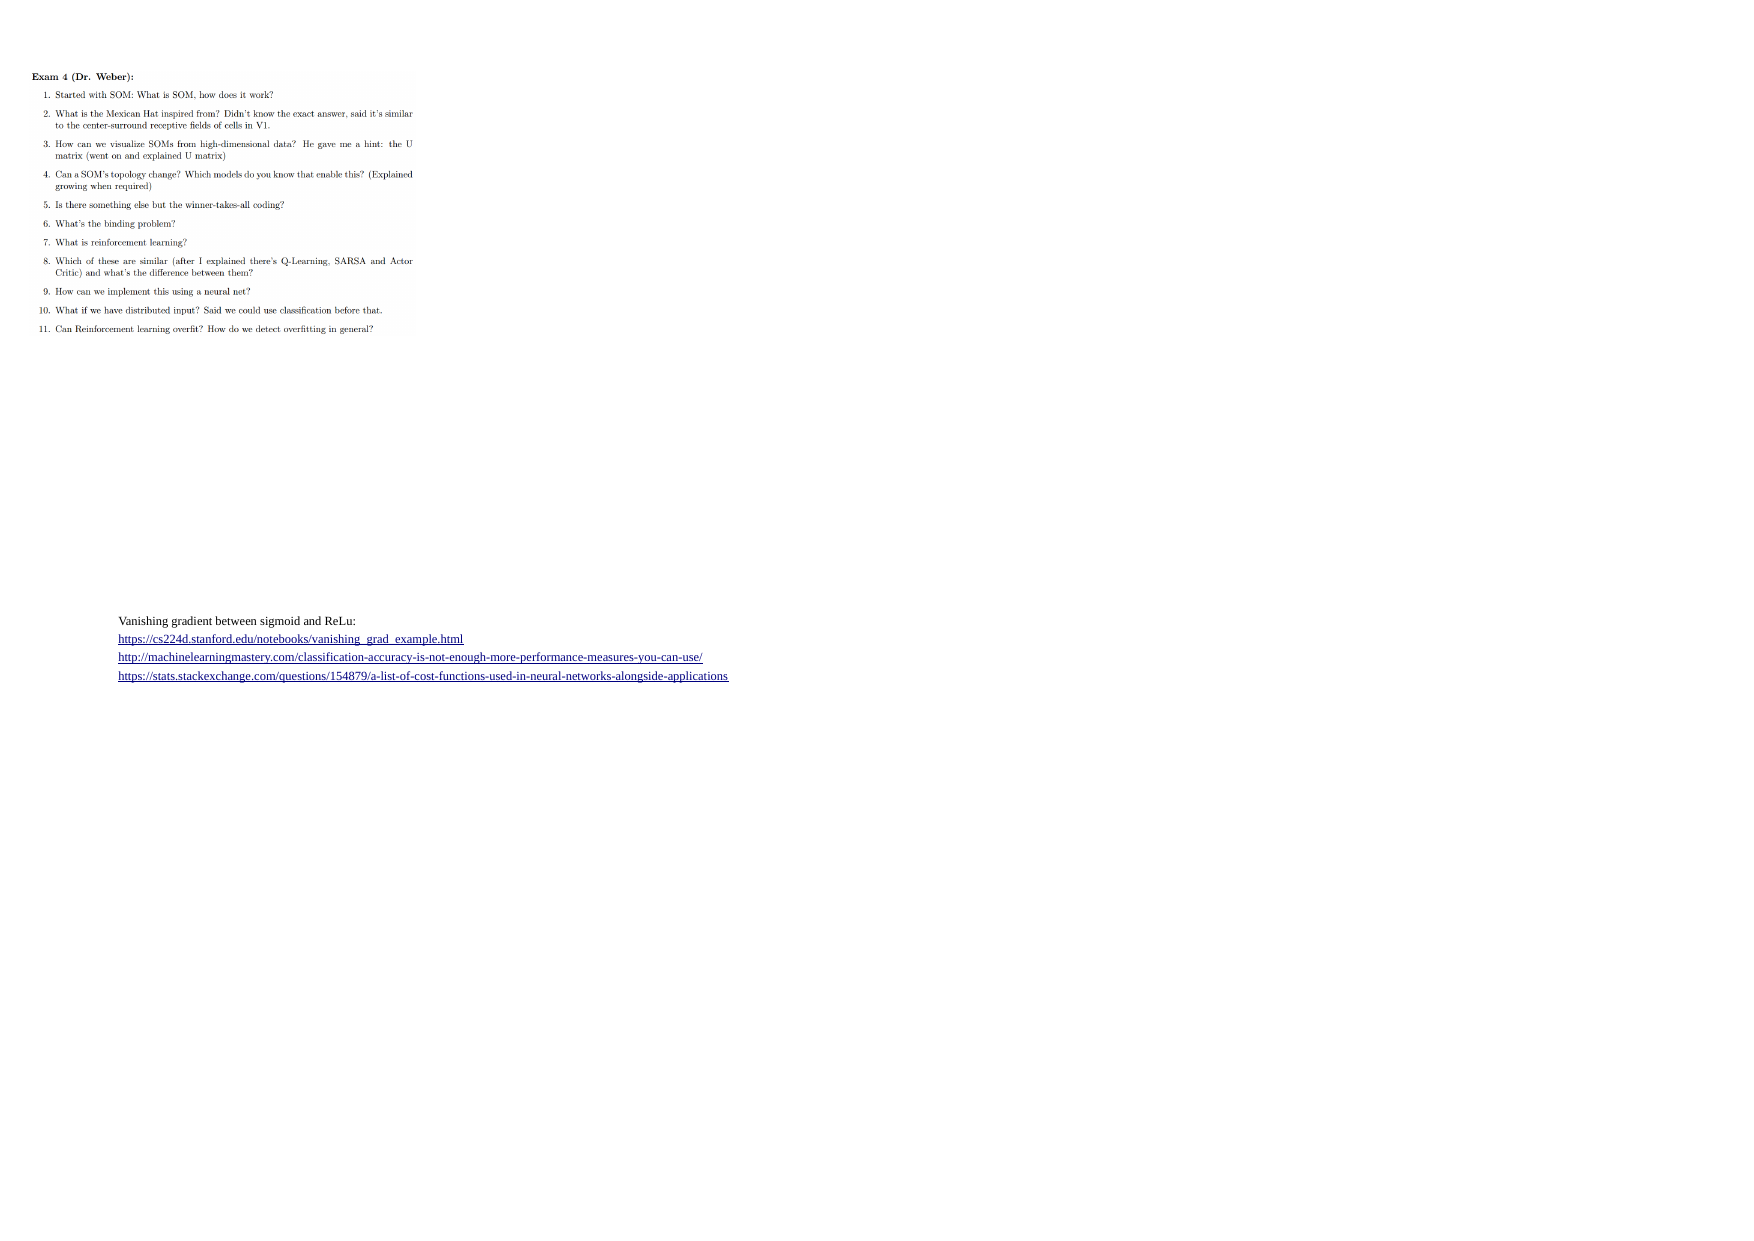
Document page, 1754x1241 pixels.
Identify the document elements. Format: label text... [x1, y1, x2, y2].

picture [29, 71, 417, 336]
text https://cs224d.stanford.edu/notebooks/vanishing_grad_example.html [118, 632, 1617, 646]
text Vanishing gradient between sigmoid and ReLu: [118, 613, 1617, 628]
text https://stats.stackexchange.com/questions/154879/a-list-of-cost-functions-used-in-neural-networks-alongside-applications [118, 668, 1617, 683]
text http://machinelearningmastery.com/classification-accuracy-is-not-enough-more-performance-measures-you-can-use/ [118, 650, 1617, 664]
